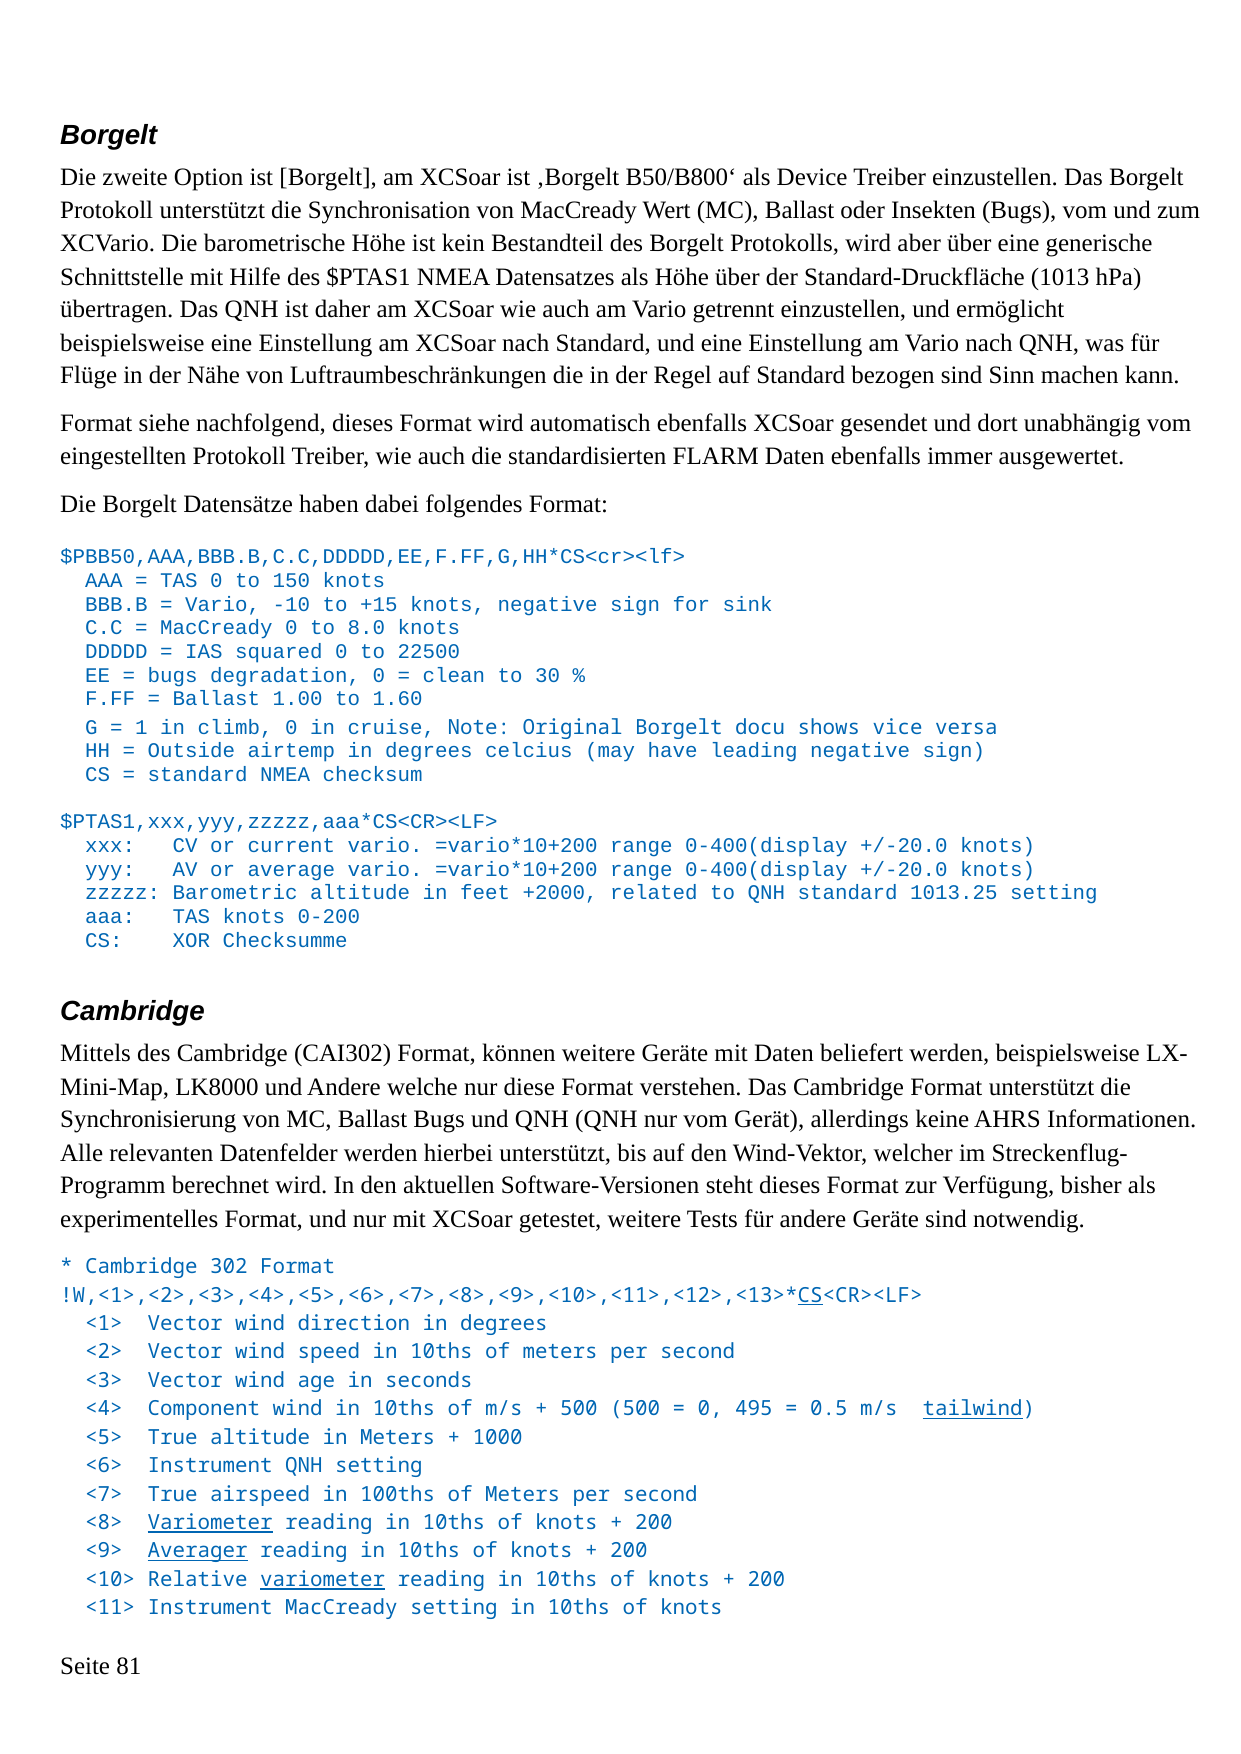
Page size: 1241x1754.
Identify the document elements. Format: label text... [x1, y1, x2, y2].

text G = 1 in climb, 0 in cruise, Note: Original Borgelt docu shows vice versa [60, 712, 1207, 740]
text HH = Outside airtemp in degrees celcius (may have leading negative sign) [60, 740, 1207, 764]
text F.FF = Ballast 1.00 to 1.60 [60, 688, 1207, 712]
text Mittels des Cambridge (CAI302) Format, können weitere Geräte mit Daten beliefert werden, beispielsweise LX-Mini-Map, LK8000 und Andere welche nur diese Format verstehen. Das Cambridge Format unterstützt die Synchronisierung von MC, Ballast Bugs und QNH (QNH nur vom Gerät), allerdings keine AHRS Informationen. Alle relevanten Datenfelder werden hierbei unterstützt, bis auf den Wind-Vektor, welcher im Streckenflug-Programm berechnet wird. In den aktuellen Software-Versionen steht dieses Format zur Verfügung, bisher als experimentelles Format, und nur mit XCSoar getestet, weitere Tests für andere Geräte sind notwendig. [60, 1038, 1207, 1232]
text !W,<1>,<2>,<3>,<4>,<5>,<6>,<7>,<8>,<9>,<10>,<11>,<12>,<13>*CS<CR><LF> [60, 1280, 1207, 1308]
text <7> True airspeed in 100ths of Meters per second [60, 1479, 1207, 1507]
subtitle Cambridge [60, 994, 1207, 1026]
text xxx: CV or current vario. =vario*10+200 range 0-400(display +/-20.0 knots) [60, 835, 1207, 859]
text CS: XOR Checksumme [60, 929, 1207, 953]
text yyy: AV or average vario. =vario*10+200 range 0-400(display +/-20.0 knots) [60, 859, 1207, 882]
text AAA = TAS 0 to 150 knots [60, 570, 1207, 594]
text <5> True altitude in Meters + 1000 [60, 1422, 1207, 1450]
text zzzzz: Barometric altitude in feet +2000, related to QNH standard 1013.25 setting [60, 882, 1207, 906]
text <6> Instrument QNH setting [60, 1450, 1207, 1479]
text $PBB50,AAA,BBB.B,C.C,DDDDD,EE,F.FF,G,HH*CS<cr><lf> [60, 546, 1207, 570]
text aaa: TAS knots 0-200 [60, 906, 1207, 929]
text Format siehe nachfolgend, dieses Format wird automatisch ebenfalls XCSoar gesendet und dort unabhängig vom eingestellten Protokoll Treiber, wie auch die standardisierten FLARM Daten ebenfalls immer ausgewertet. [60, 408, 1207, 470]
text BBB.B = Vario, -10 to +15 knots, negative sign for sink [60, 594, 1207, 617]
text <10> Relative variometer reading in 10ths of knots + 200 [60, 1564, 1207, 1592]
text Die Borgelt Datensätze haben dabei folgendes Format: [60, 489, 1207, 518]
text C.C = MacCready 0 to 8.0 knots [60, 617, 1207, 641]
text CS = standard NMEA checksum [60, 764, 1207, 788]
text DDDDD = IAS squared 0 to 22500 [60, 641, 1207, 664]
text <8> Variometer reading in 10ths of knots + 200 [60, 1507, 1207, 1536]
text $PTAS1,xxx,yyy,zzzzz,aaa*CS<CR><LF> [60, 811, 1207, 835]
text <2> Vector wind speed in 10ths of meters per second [60, 1337, 1207, 1365]
text * Cambridge 302 Format [60, 1251, 1207, 1280]
text <11> Instrument MacCready setting in 10ths of knots [60, 1592, 1207, 1621]
text <1> Vector wind direction in degrees [60, 1308, 1207, 1337]
text <4> Component wind in 10ths of m/s + 500 (500 = 0, 495 = 0.5 m/s tailwind) [60, 1393, 1207, 1422]
text <9> Averager reading in 10ths of knots + 200 [60, 1536, 1207, 1564]
text <3> Vector wind age in seconds [60, 1365, 1207, 1393]
text EE = bugs degradation, 0 = clean to 30 % [60, 664, 1207, 688]
subtitle Borgelt [60, 118, 1207, 150]
text Die zweite Option ist [Borgelt], am XCSoar ist ‚Borgelt B50/B800‘ als Device Treiber einzustellen. Das Borgelt Protokoll unterstützt die Synchronisation von MacCready Wert (MC), Ballast oder Insekten (Bugs), vom und zum XCVario. Die barometrische Höhe ist kein Bestandteil des Borgelt Protokolls, wird aber über eine generische Schnittstelle mit Hilfe des $PTAS1 NMEA Datensatzes als Höhe über der Standard-Druckfläche (1013 hPa) übertragen. Das QNH ist daher am XCSoar wie auch am Vario getrennt einzustellen, und ermöglicht beispielsweise eine Einstellung am XCSoar nach Standard, und eine Einstellung am Vario nach QNH, was für Flüge in der Nähe von Luftraumbeschränkungen die in der Regel auf Standard bezogen sind Sinn machen kann. [60, 162, 1207, 389]
